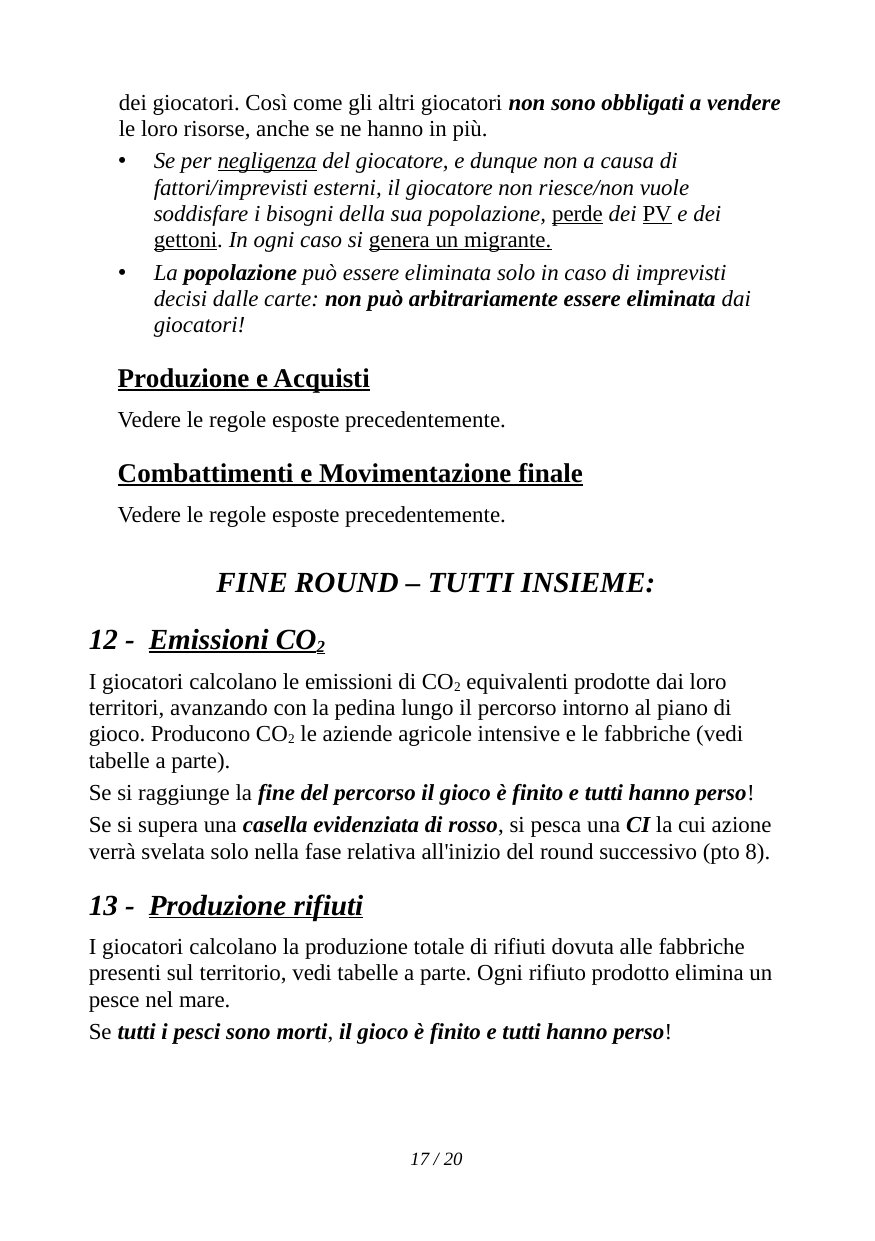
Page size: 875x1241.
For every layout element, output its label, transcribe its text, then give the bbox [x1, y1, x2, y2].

list Se per negligenza del giocatore, e dunque non a causa di fattori/imprevisti esterni, il giocatore non riesce/non vuole soddisfare i bisogni della sua popolazione, perde dei PV e dei gettoni. In ogni caso si genera un migrante. [118, 147, 786, 253]
text Vedere le regole esposte precedentemente. [117, 406, 786, 432]
subtitle Combattimenti e Movimentazione finale [117, 457, 786, 488]
text Se si supera una casella evidenziata di rosso, si pesca una CI la cui azione verrà svelata solo nella fase relativa all'inizio del round successivo (pto 8). [88, 811, 786, 864]
subtitle Produzione e Acquisti [117, 362, 786, 393]
text dei giocatori. Così come gli altri giocatori non sono obbligati a vendere le loro risorse, anche se ne hanno in più. [119, 88, 786, 141]
subtitle Emissioni CO2 [88, 622, 786, 656]
text Se si raggiunge la fine del percorso il gioco è finito e tutti hanno perso! [88, 779, 786, 805]
text I giocatori calcolano la produzione totale di rifiuti dovuta alle fabbriche presenti sul territorio, vedi tabelle a parte. Ogni rifiuto prodotto elimina un pesce nel mare. [88, 933, 786, 1012]
text I giocatori calcolano le emissioni di CO2 equivalenti prodotte dai loro territori, avanzando con la pedina lungo il percorso intorno al piano di gioco. Producono CO2 le aziende agricole intensive e le fabbriche (vedi tabelle a parte). [88, 668, 786, 773]
text Vedere le regole esposte precedentemente. [117, 501, 786, 527]
subtitle Produzione rifiuti [88, 888, 786, 921]
text Se tutti i pesci sono morti, il gioco è finito e tutti hanno perso! [88, 1018, 786, 1044]
text FINE ROUND – TUTTI INSIEME: [88, 565, 786, 599]
list La popolazione può essere eliminata solo in caso di imprevisti decisi dalle carte: non può arbitrariamente essere eliminata dai giocatori! [118, 258, 786, 338]
